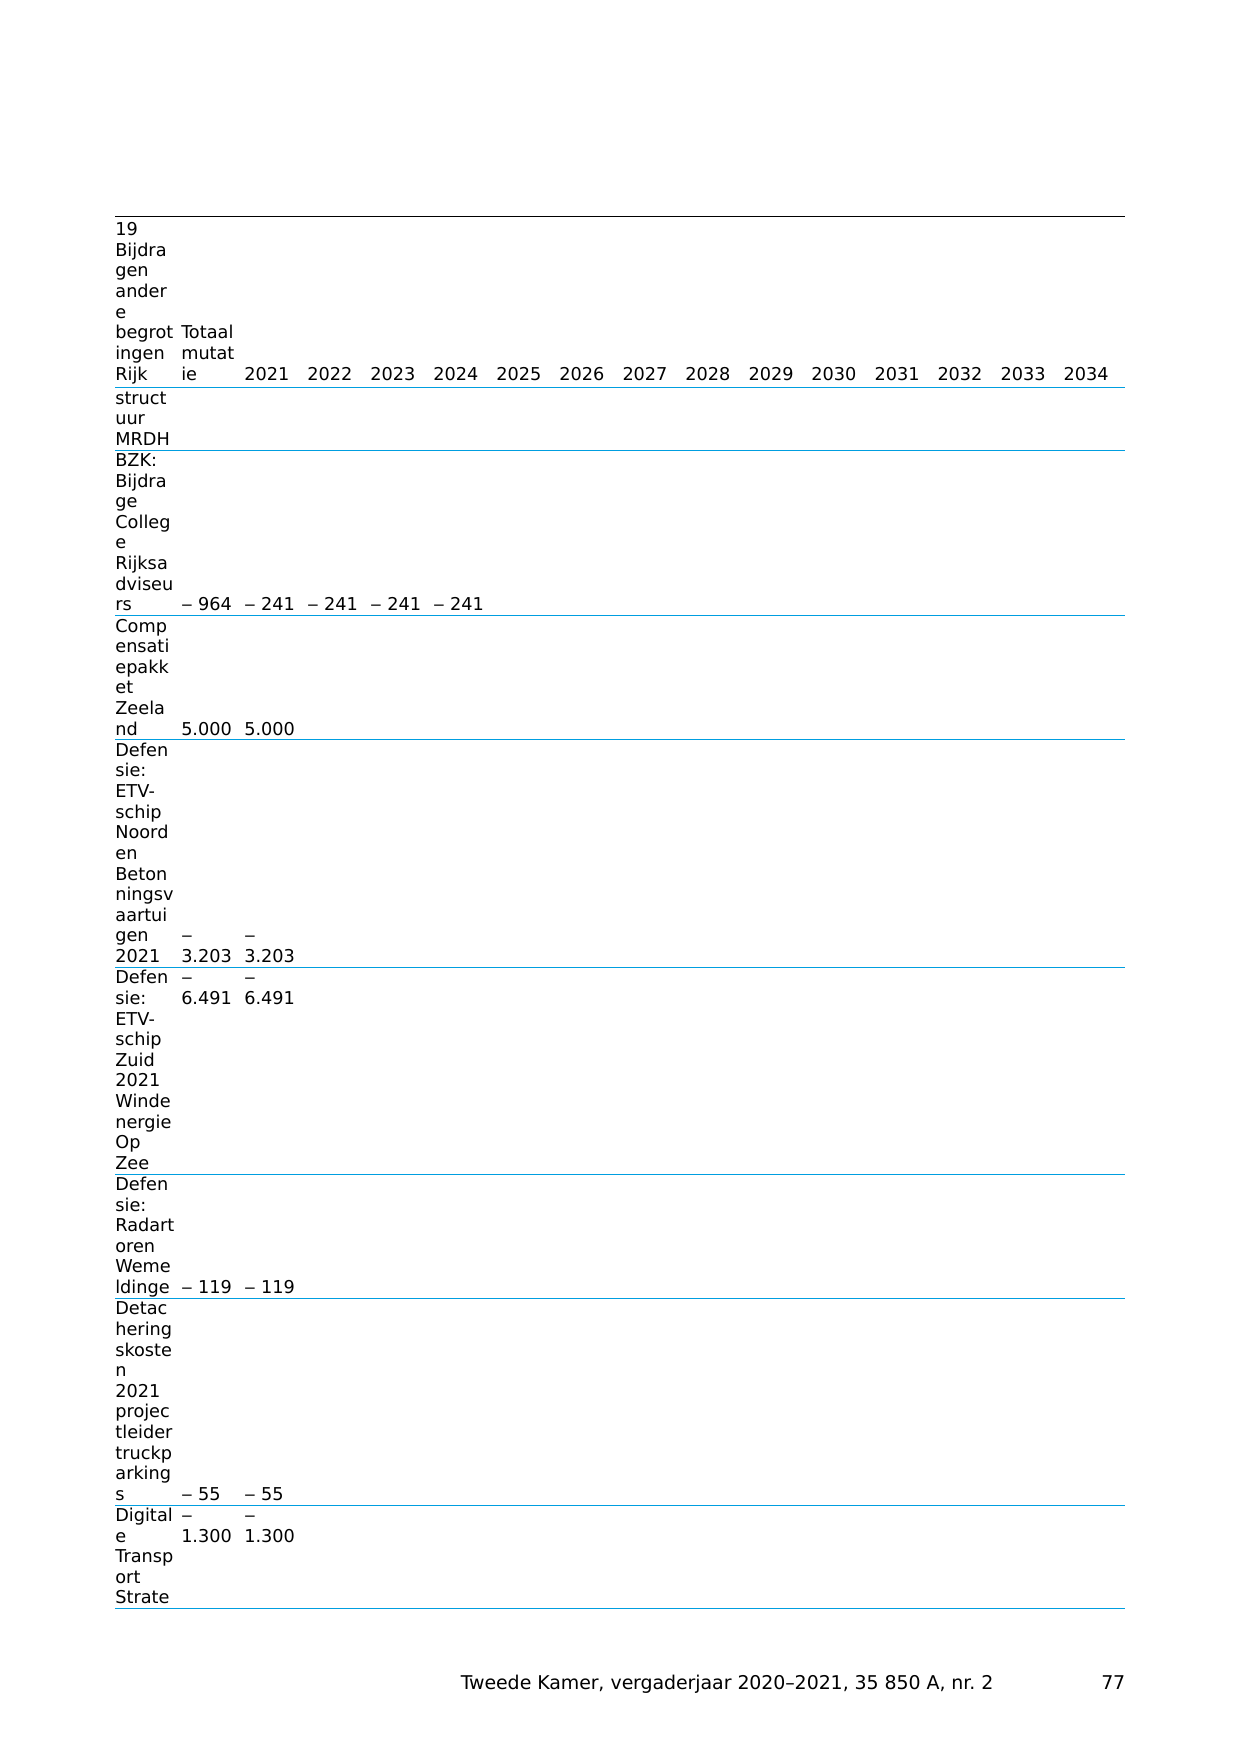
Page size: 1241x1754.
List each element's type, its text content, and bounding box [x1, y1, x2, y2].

table_cell [430, 1506, 493, 1608]
table_cell [556, 1299, 619, 1504]
table_cell [493, 968, 556, 1173]
table_cell ‒ 241 [367, 451, 430, 615]
table_cell [367, 968, 430, 1173]
table_cell ‒ 6.491 [178, 968, 241, 1173]
table_cell [871, 1175, 934, 1298]
table_cell [745, 740, 808, 967]
table_cell [682, 1299, 745, 1504]
table_cell [934, 616, 997, 739]
table_cell [934, 451, 997, 615]
table_cell ‒ 964 [178, 451, 241, 615]
table_cell [1060, 616, 1125, 739]
table_cell [367, 616, 430, 739]
table_cell [998, 451, 1060, 615]
table_cell [1060, 1175, 1125, 1298]
table_cell 2025 [493, 217, 556, 387]
table_cell 2034 [1060, 217, 1125, 387]
table_cell Compensatiepakket Zeeland [115, 616, 178, 739]
table_cell [304, 1175, 367, 1298]
table_cell ‒ 55 [241, 1299, 304, 1504]
table_cell [808, 740, 871, 967]
table_cell [934, 1506, 997, 1608]
table_cell [682, 1175, 745, 1298]
table_cell BZK: Bijdrage College Rijksadviseurs [115, 451, 178, 615]
table_cell [998, 968, 1060, 1173]
table_cell [871, 388, 934, 449]
table_cell [493, 740, 556, 967]
table_cell [745, 388, 808, 449]
table_cell [619, 616, 682, 739]
table_cell Defensie: Radartoren Wemeldinge [115, 1175, 178, 1298]
table_cell [934, 1299, 997, 1504]
table_cell 19 Bijdragen andere begrotingen Rijk [115, 217, 178, 387]
table_cell 5.000 [178, 616, 241, 739]
table_cell 2023 [367, 217, 430, 387]
table_cell [934, 1175, 997, 1298]
table_cell 2022 [304, 217, 367, 387]
table_cell ‒ 1.300 [241, 1506, 304, 1608]
table_cell [871, 968, 934, 1173]
table_cell [619, 1299, 682, 1504]
table_cell ‒ 241 [430, 451, 493, 615]
table_cell [1060, 451, 1125, 615]
table_cell [493, 1506, 556, 1608]
table_cell [1060, 740, 1125, 967]
table_cell [1060, 388, 1125, 449]
table_cell [367, 1506, 430, 1608]
table_cell [998, 1299, 1060, 1504]
table_cell [1060, 968, 1125, 1173]
table_cell [367, 388, 430, 449]
table_cell [745, 968, 808, 1173]
table_cell [682, 451, 745, 615]
table_cell [745, 1506, 808, 1608]
table_cell [682, 968, 745, 1173]
table_cell Defensie: ETV-schip Noord en Betonningsvaartuigen 2021 [115, 740, 178, 967]
table_cell [304, 1299, 367, 1504]
table_cell 2030 [808, 217, 871, 387]
table_cell [493, 1299, 556, 1504]
table_cell Detacheringskosten 2021 projectleider truckparkings [115, 1299, 178, 1504]
table_cell [871, 451, 934, 615]
table_cell [619, 388, 682, 449]
table_cell [619, 740, 682, 967]
table_cell [808, 1506, 871, 1608]
table_cell [178, 388, 241, 449]
table_cell [556, 616, 619, 739]
table_cell [304, 968, 367, 1173]
table_cell 2032 [934, 217, 997, 387]
table_cell [934, 740, 997, 967]
table_cell [808, 1299, 871, 1504]
table_header Tabel 17 Artikel 19 Bijdragen andere begrotingen Rijk (Bedragen x € 1.000) [115, 191, 1125, 216]
table_cell [871, 740, 934, 967]
table_cell 2026 [556, 217, 619, 387]
table_cell ‒ 119 [241, 1175, 304, 1298]
table_cell [304, 740, 367, 967]
table_cell [367, 740, 430, 967]
table_cell [1060, 1299, 1125, 1504]
table_cell [556, 388, 619, 449]
table_cell [619, 451, 682, 615]
table_cell [619, 1175, 682, 1298]
table_cell [430, 1175, 493, 1298]
table_cell ‒ 3.203 [241, 740, 304, 967]
table_cell 2033 [998, 217, 1060, 387]
table_cell [998, 388, 1060, 449]
table_cell [808, 388, 871, 449]
table_cell [304, 388, 367, 449]
table_cell [808, 451, 871, 615]
table_cell [1060, 1506, 1125, 1608]
table_cell [871, 1299, 934, 1504]
table_cell ‒ 3.203 [178, 740, 241, 967]
table_cell ‒ 241 [241, 451, 304, 615]
table_cell 2028 [682, 217, 745, 387]
table_cell [556, 451, 619, 615]
table_cell 2031 [871, 217, 934, 387]
table_cell [430, 740, 493, 967]
table_cell ‒ 55 [178, 1299, 241, 1504]
table_cell ‒ 6.491 [241, 968, 304, 1173]
table_cell [998, 1506, 1060, 1608]
table_cell 2029 [745, 217, 808, 387]
table_cell [998, 1175, 1060, 1298]
table_cell [367, 1299, 430, 1504]
table_cell [808, 616, 871, 739]
table_cell 2024 [430, 217, 493, 387]
table_cell [493, 451, 556, 615]
table_cell [998, 740, 1060, 967]
table_cell [619, 1506, 682, 1608]
table_cell [304, 1506, 367, 1608]
table_cell [430, 1299, 493, 1504]
table_cell ‒ 241 [304, 451, 367, 615]
table_cell [745, 1175, 808, 1298]
table_cell [619, 968, 682, 1173]
table_cell [745, 616, 808, 739]
table_cell [745, 451, 808, 615]
table_cell Totaal mutatie [178, 217, 241, 387]
table_cell [304, 616, 367, 739]
table_cell structuur MRDH [115, 388, 178, 449]
table_cell 2021 [241, 217, 304, 387]
table_cell [493, 388, 556, 449]
table_cell [556, 1506, 619, 1608]
table_cell [934, 388, 997, 449]
table_cell [556, 740, 619, 967]
table_cell 2027 [619, 217, 682, 387]
table_cell Digitale Transport Strate [115, 1506, 178, 1608]
table_cell [871, 616, 934, 739]
table_cell [808, 968, 871, 1173]
table_cell [430, 968, 493, 1173]
table_cell [430, 388, 493, 449]
table_cell ‒ 1.300 [178, 1506, 241, 1608]
table_cell [241, 388, 304, 449]
table_cell [808, 1175, 871, 1298]
table_cell [556, 1175, 619, 1298]
table_cell Defensie: ETV-schip Zuid 2021 Windenergie Op Zee [115, 968, 178, 1173]
table_cell [998, 616, 1060, 739]
table_cell 5.000 [241, 616, 304, 739]
table_cell [682, 616, 745, 739]
table_cell ‒ 119 [178, 1175, 241, 1298]
table_cell [556, 968, 619, 1173]
table_cell [682, 388, 745, 449]
table_cell [367, 1175, 430, 1298]
table_cell [493, 616, 556, 739]
table_cell [682, 740, 745, 967]
table_cell [871, 1506, 934, 1608]
table_cell [682, 1506, 745, 1608]
table_cell [745, 1299, 808, 1504]
table_cell [430, 616, 493, 739]
table_cell [934, 968, 997, 1173]
table_cell [493, 1175, 556, 1298]
